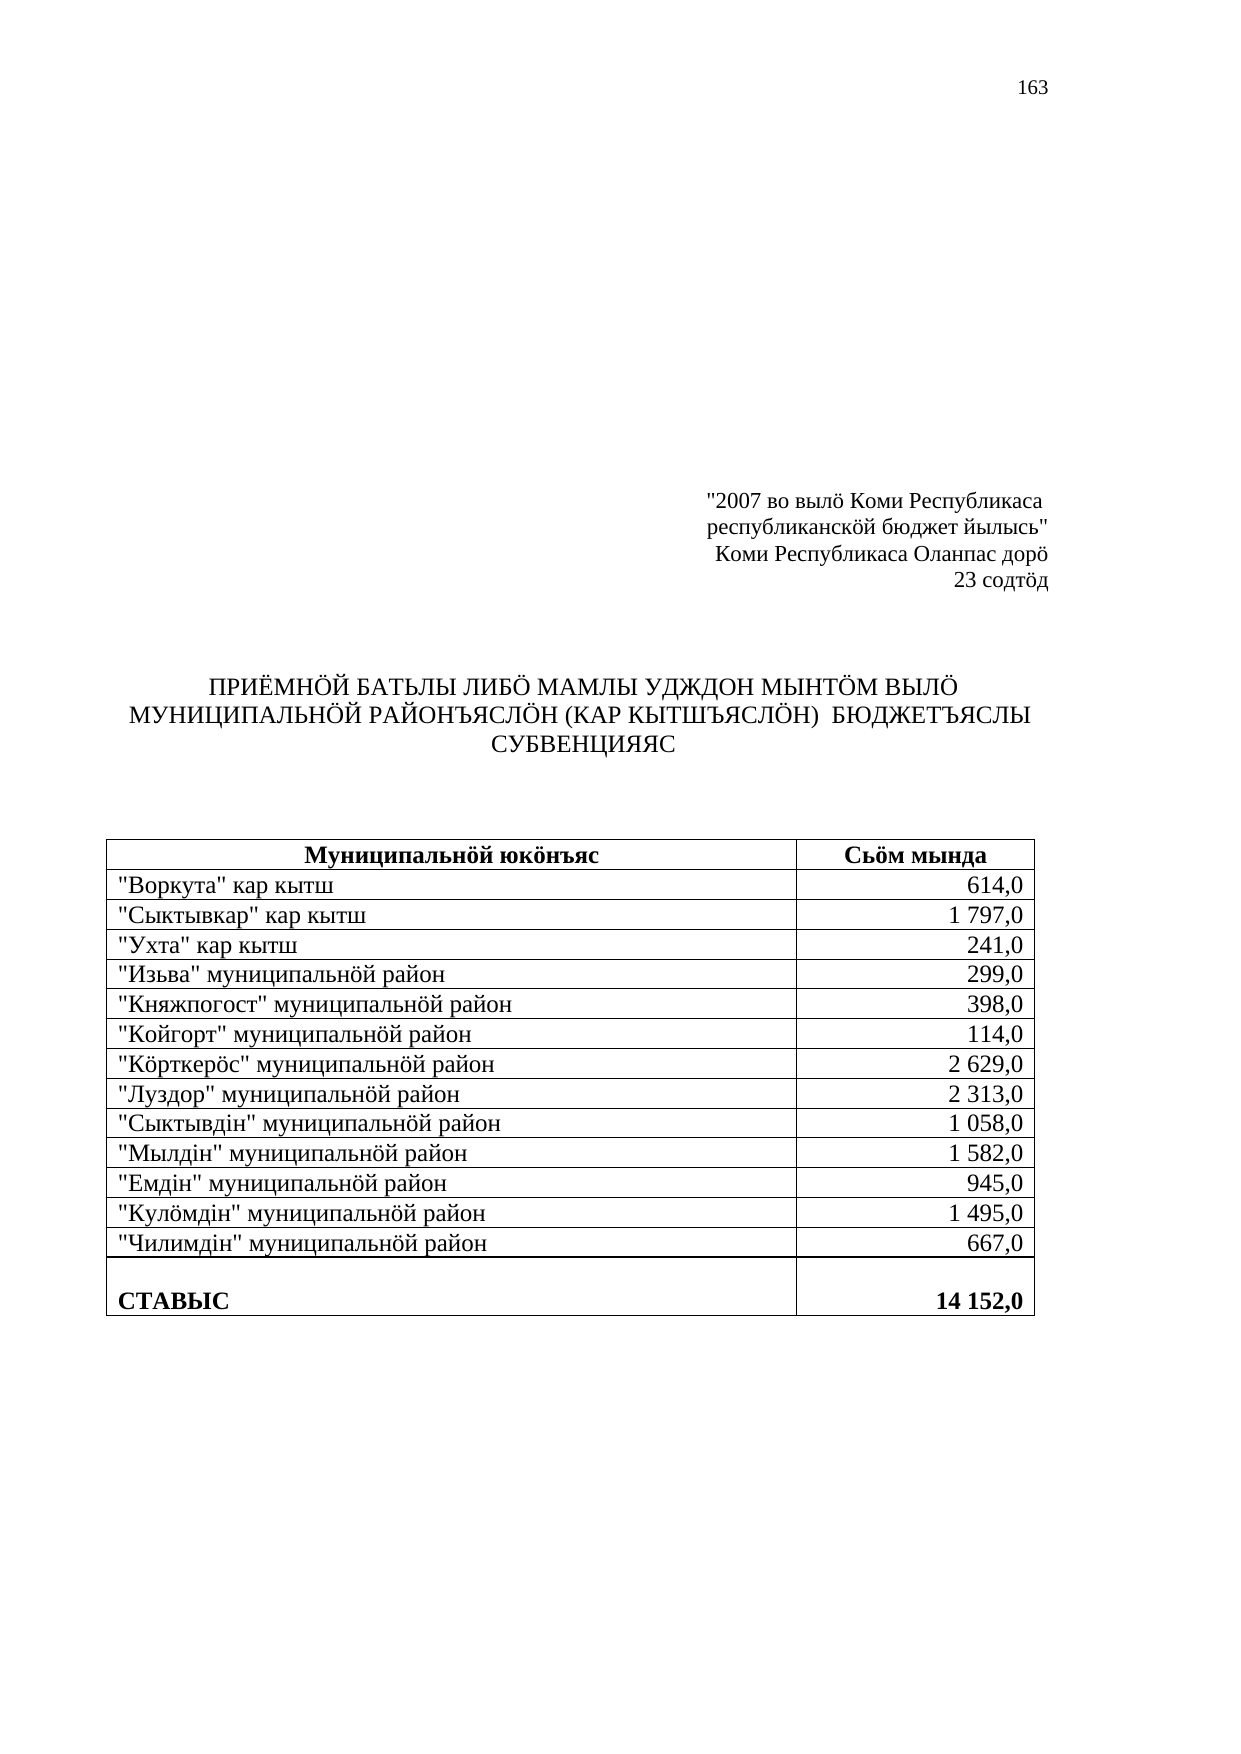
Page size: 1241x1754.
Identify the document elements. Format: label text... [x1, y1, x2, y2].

table_cell "Луздор" муниципальнöй район [107, 1079, 796, 1107]
table_cell 241,0 [797, 930, 1034, 958]
text "2007 во вылö Коми Республикаса [118, 487, 1048, 513]
table_header Сьöм мында [797, 840, 1034, 869]
text 23 содтöд [118, 566, 1048, 592]
table_cell 299,0 [797, 960, 1034, 988]
table_cell 614,0 [797, 870, 1034, 899]
table_cell 1 582,0 [797, 1138, 1034, 1167]
table_cell "Койгорт" муниципальнöй район [107, 1019, 796, 1048]
table_cell 945,0 [797, 1168, 1034, 1197]
table_cell "Воркута" кар кытш [107, 870, 796, 899]
table_cell "Княжпогост" муниципальнöй район [107, 989, 796, 1018]
table_cell 1 058,0 [797, 1109, 1034, 1137]
text республиканскöй бюджет йылысь" [118, 513, 1048, 540]
table_cell 2 629,0 [797, 1049, 1034, 1078]
table_cell 1 797,0 [797, 900, 1034, 929]
table_cell "Изьва" муниципальнöй район [107, 960, 796, 988]
text СУБВЕНЦИЯЯС [118, 729, 1048, 758]
table_cell 114,0 [797, 1019, 1034, 1048]
text Коми Республикаса Оланпас дорö [118, 540, 1048, 566]
table_cell 14 152,0 [797, 1258, 1034, 1315]
table_cell 1 495,0 [797, 1198, 1034, 1227]
table_header Муниципальнöй юкöнъяс [107, 840, 796, 869]
table_cell "Чилимдiн" муниципальнöй район [107, 1228, 796, 1256]
table_cell "Кöрткерöс" муниципальнöй район [107, 1049, 796, 1078]
table_cell 2 313,0 [797, 1079, 1034, 1107]
table_cell "Кулöмдiн" муниципальнöй район [107, 1198, 796, 1227]
table_cell "Емдiн" муниципальнöй район [107, 1168, 796, 1197]
text ПРИЁМНÖЙ БАТЬЛЫ ЛИБÖ МАМЛЫ УДЖДОН МЫНТÖМ ВЫЛÖ МУНИЦИПАЛЬНÖЙ РАЙОНЪЯСЛÖН (КАР КЫТШЪЯСЛÖН) БЮДЖЕТЪЯСЛЫ [118, 672, 1048, 729]
table_cell 398,0 [797, 989, 1034, 1018]
table_cell СТАВЫС [107, 1258, 796, 1315]
table_cell "Мылдiн" муниципальнöй район [107, 1138, 796, 1167]
table_cell "Сыктывкар" кар кытш [107, 900, 796, 929]
table_cell "Сыктывдiн" муниципальнöй район [107, 1109, 796, 1137]
table_cell 667,0 [797, 1228, 1034, 1256]
table_cell "Ухта" кар кытш [107, 930, 796, 958]
